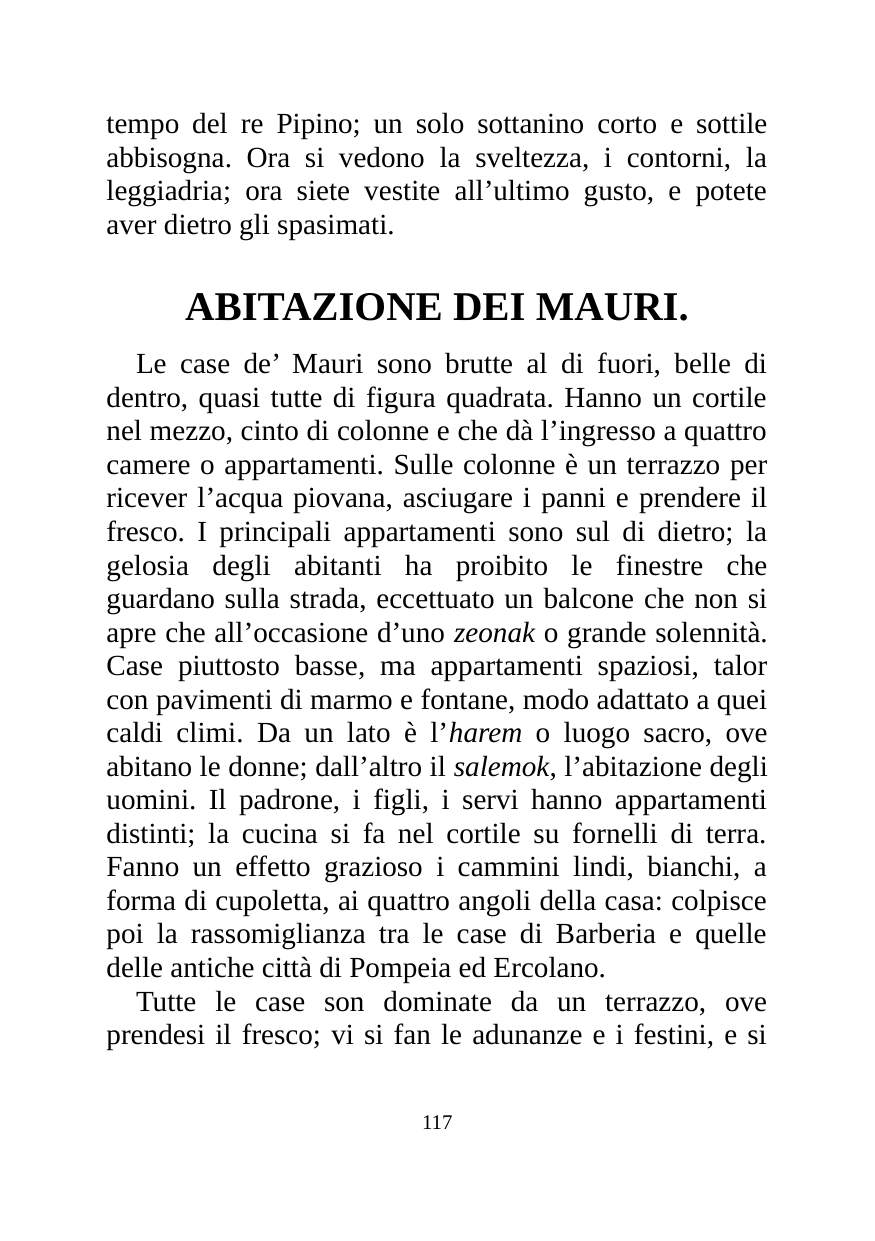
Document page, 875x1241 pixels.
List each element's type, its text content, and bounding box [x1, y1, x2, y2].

subtitle Abitazione dei Mauri. [106, 282, 768, 329]
text Tutte le case son dominate da un terrazzo, ove prendesi il fresco; vi si fan le adunanze e i festini, e si [106, 984, 768, 1051]
text Le case de’ Mauri sono brutte al di fuori, belle di dentro, quasi tutte di figura quadrata. Hanno un cortile nel mezzo, cinto di colonne e che dà l’ingresso a quattro camere o appartamenti. Sulle colonne è un terrazzo per ricever l’acqua piovana, asciugare i panni e prendere il fresco. I principali appartamenti sono sul di dietro; la gelosia degli abitanti ha proibito le finestre che guardano sulla strada, eccettuato un balcone che non si apre che all’occasione d’uno zeonak o grande solennità. Case piuttosto basse, ma appartamenti spaziosi, talor con pavimenti di marmo e fontane, modo adattato a quei caldi climi. Da un lato è l’harem o luogo sacro, ove abitano le donne; dall’altro il salemok, l’abitazione degli uomini. Il padrone, i figli, i servi hanno appartamenti distinti; la cucina si fa nel cortile su fornelli di terra. Fanno un effetto grazioso i cammini lindi, bianchi, a forma di cupoletta, ai quattro angoli della casa: colpisce poi la rassomiglianza tra le case di Barberia e quelle delle antiche città di Pompeia ed Ercolano. [106, 346, 768, 984]
text tempo del re Pipino; un solo sottanino corto e sottile abbisogna. Ora si vedono la sveltezza, i contorni, la leggiadria; ora siete vestite all’ultimo gusto, e potete aver dietro gli spasimati. [106, 106, 768, 240]
